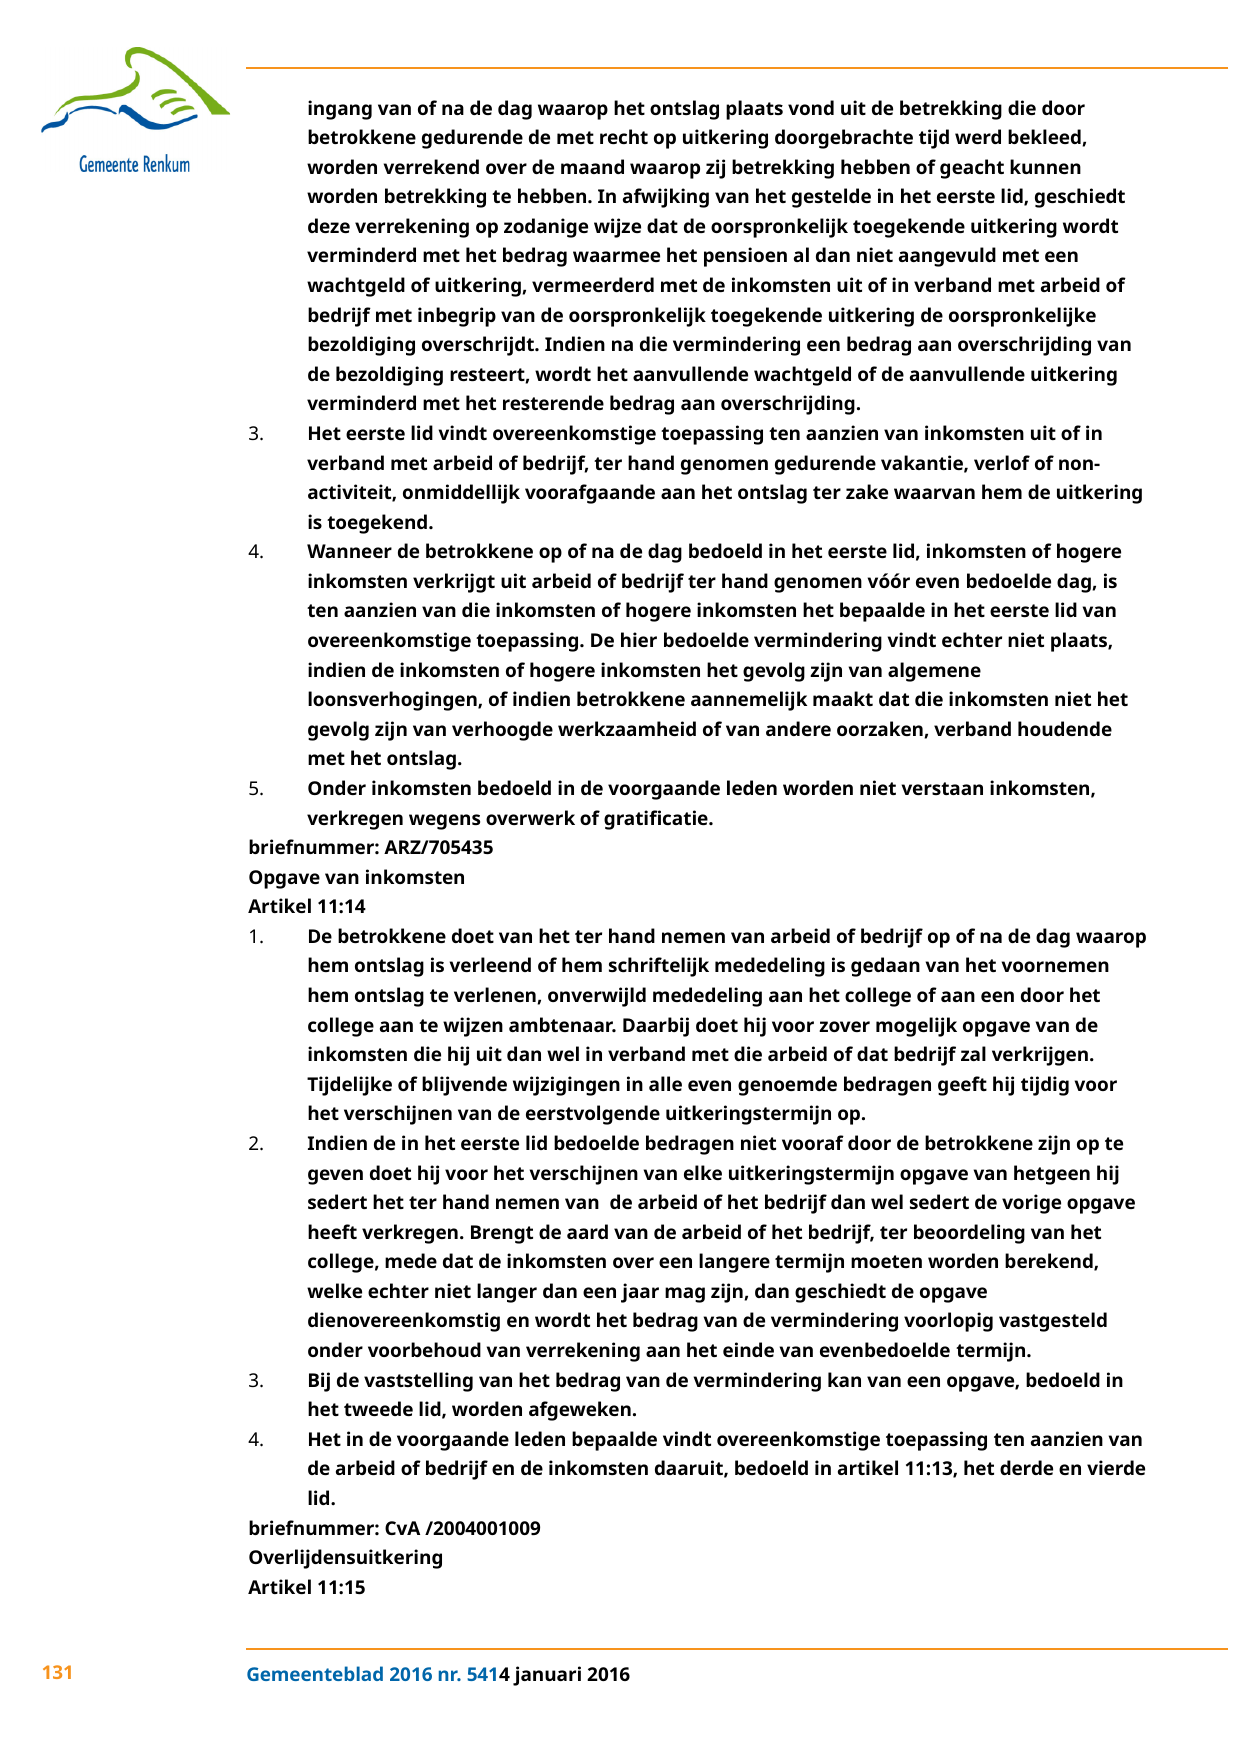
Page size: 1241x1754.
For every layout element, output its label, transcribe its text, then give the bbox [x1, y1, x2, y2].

list Het in de voorgaande leden bepaalde vindt overeenkomstige toepassing ten aanzien van de arbeid of bedrijf en de inkomsten daaruit, bedoeld in artikel 11:13, het derde en vierde lid. [248, 1426, 1152, 1511]
list Bij de vaststelling van het bedrag van de vermindering kan van een opgave, bedoeld in het tweede lid, worden afgeweken. [248, 1367, 1152, 1422]
list Het eerste lid vindt overeenkomstige toepassing ten aanzien van inkomsten uit of in verband met arbeid of bedrijf, ter hand genomen gedurende vakantie, verlof of non-activiteit, onmiddellijk voorafgaande aan het ontslag ter zake waarvan hem de uitkering is toegekend. [248, 420, 1152, 535]
list Indien de in het eerste lid bedoelde bedragen niet vooraf door de betrokkene zijn op te geven doet hij voor het verschijnen van elke uitkeringstermijn opgave van hetgeen hij sedert het ter hand nemen van de arbeid of het bedrijf dan wel sedert de vorige opgave heeft verkregen. Brengt de aard van de arbeid of het bedrijf, ter beoordeling van het college, mede dat de inkomsten over een langere termijn moeten worden berekend, welke echter niet langer dan een jaar mag zijn, dan geschiedt de opgave dienovereenkomstig en wordt het bedrag van de vermindering voorlopig vastgesteld onder voorbehoud van verrekening aan het einde van evenbedoelde termijn. [248, 1130, 1152, 1363]
text Opgave van inkomsten [248, 864, 1152, 890]
list De betrokkene doet van het ter hand nemen van arbeid of bedrijf op of na de dag waarop hem ontslag is verleend of hem schriftelijk mededeling is gedaan van het voornemen hem ontslag te verlenen, onverwijld mededeling aan het college of aan een door het college aan te wijzen ambtenaar. Daarbij doet hij voor zover mogelijk opgave van de inkomsten die hij uit dan wel in verband met die arbeid of dat bedrijf zal verkrijgen. Tijdelijke of blijvende wijzigingen in alle even genoemde bedragen geeft hij tijdig voor het verschijnen van de eerstvolgende uitkeringstermijn op. [248, 923, 1152, 1126]
list ingang van of na de dag waarop het ontslag plaats vond uit de betrekking die door betrokkene gedurende de met recht op uitkering doorgebrachte tijd werd bekleed, worden verrekend over de maand waarop zij betrekking hebben of geacht kunnen worden betrekking te hebben. In afwijking van het gestelde in het eerste lid, geschiedt deze verrekening op zodanige wijze dat de oorspronkelijk toegekende uitkering wordt verminderd met het bedrag waarmee het pensioen al dan niet aangevuld met een wachtgeld of uitkering, vermeerderd met de inkomsten uit of in verband met arbeid of bedrijf met inbegrip van de oorspronkelijk toegekende uitkering de oorspronkelijke bezoldiging overschrijdt. Indien na die vermindering een bedrag aan overschrijding van de bezoldiging resteert, wordt het aanvullende wachtgeld of de aanvullende uitkering verminderd met het resterende bedrag aan overschrijding. [248, 95, 1152, 416]
text Overlijdensuitkering [248, 1544, 1152, 1570]
picture [41, 47, 231, 172]
text briefnummer: ARZ/705435 [248, 834, 1152, 860]
text Artikel 11:15 [248, 1574, 1152, 1600]
text briefnummer: CvA /2004001009 [248, 1515, 1152, 1541]
list Onder inkomsten bedoeld in de voorgaande leden worden niet verstaan inkomsten, verkregen wegens overwerk of gratificatie. [248, 775, 1152, 831]
list Wanneer de betrokkene op of na de dag bedoeld in het eerste lid, inkomsten of hogere inkomsten verkrijgt uit arbeid of bedrijf ter hand genomen vóór even bedoelde dag, is ten aanzien van die inkomsten of hogere inkomsten het bepaalde in het eerste lid van overeenkomstige toepassing. De hier bedoelde vermindering vindt echter niet plaats, indien de inkomsten of hogere inkomsten het gevolg zijn van algemene loonsverhogingen, of indien betrokkene aannemelijk maakt dat die inkomsten niet het gevolg zijn van verhoogde werkzaamheid of van andere oorzaken, verband houdende met het ontslag. [248, 538, 1152, 771]
text Artikel 11:14 [248, 893, 1152, 919]
